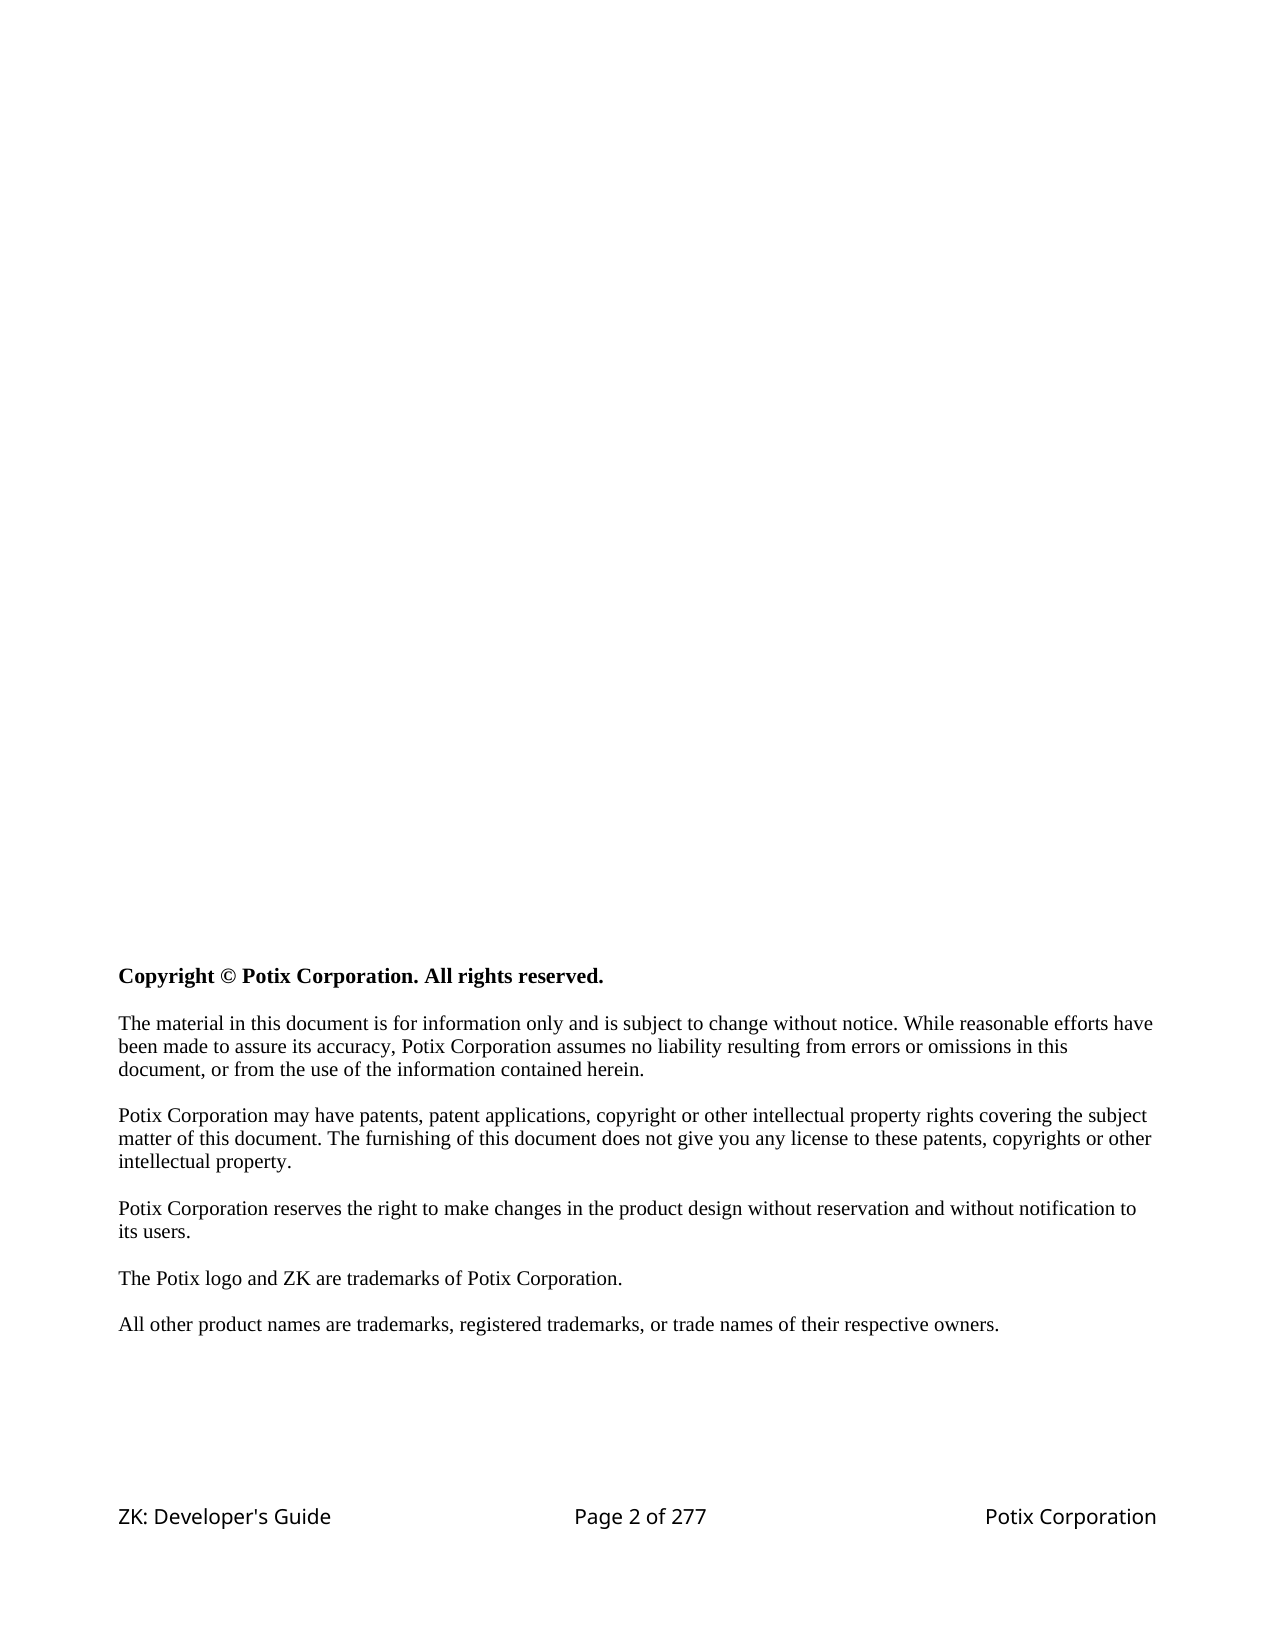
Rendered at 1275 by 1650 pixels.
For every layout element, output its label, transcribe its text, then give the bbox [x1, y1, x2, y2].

text Copyright © Potix Corporation. All rights reserved. [118, 963, 1157, 988]
text All other product names are trademarks, registered trademarks, or trade names of their respective owners. [118, 1313, 1157, 1336]
text The material in this document is for information only and is subject to change without notice. While reasonable efforts have been made to assure its accuracy, Potix Corporation assumes no liability resulting from errors or omissions in this document, or from the use of the information contained herein. [118, 1011, 1157, 1081]
text Potix Corporation may have patents, patent applications, copyright or other intellectual property rights covering the subject matter of this document. The furnishing of this document does not give you any license to these patents, copyrights or other intellectual property. [118, 1104, 1157, 1173]
text Potix Corporation reserves the right to make changes in the product design without reservation and without notification to its users. [118, 1197, 1157, 1243]
text The Potix logo and ZK are trademarks of Potix Corporation. [118, 1267, 1157, 1289]
